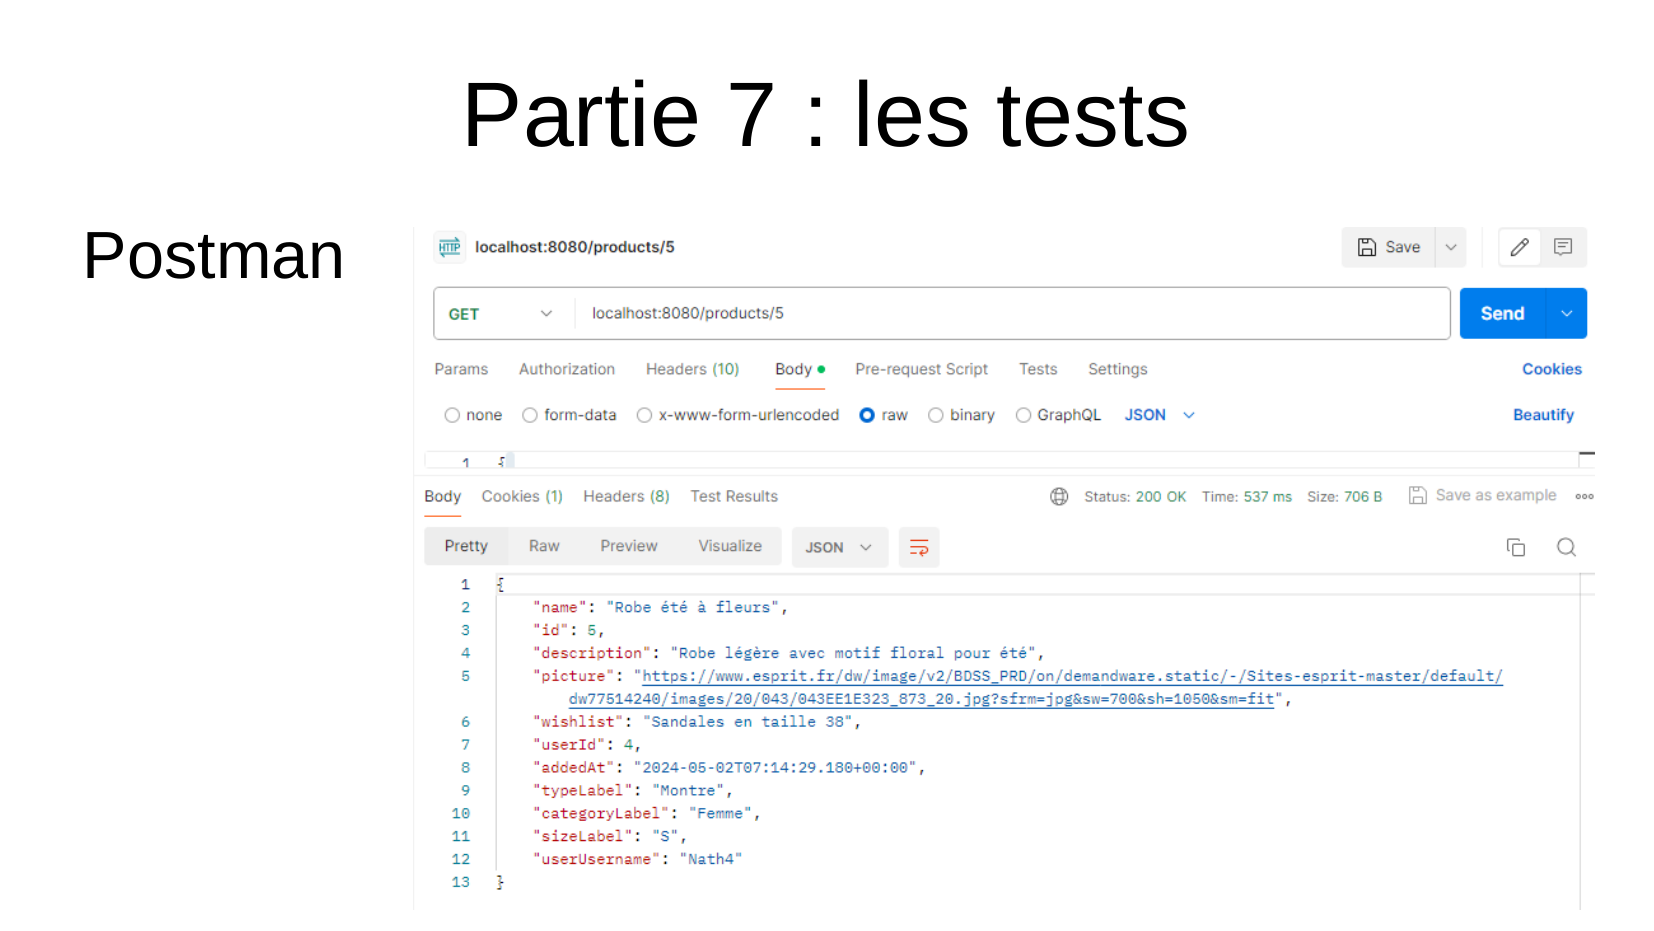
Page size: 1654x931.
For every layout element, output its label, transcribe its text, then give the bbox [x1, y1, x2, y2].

list Postman [82, 217, 1571, 758]
picture [413, 227, 1595, 911]
title Partie 7 : les tests [82, 37, 1571, 193]
